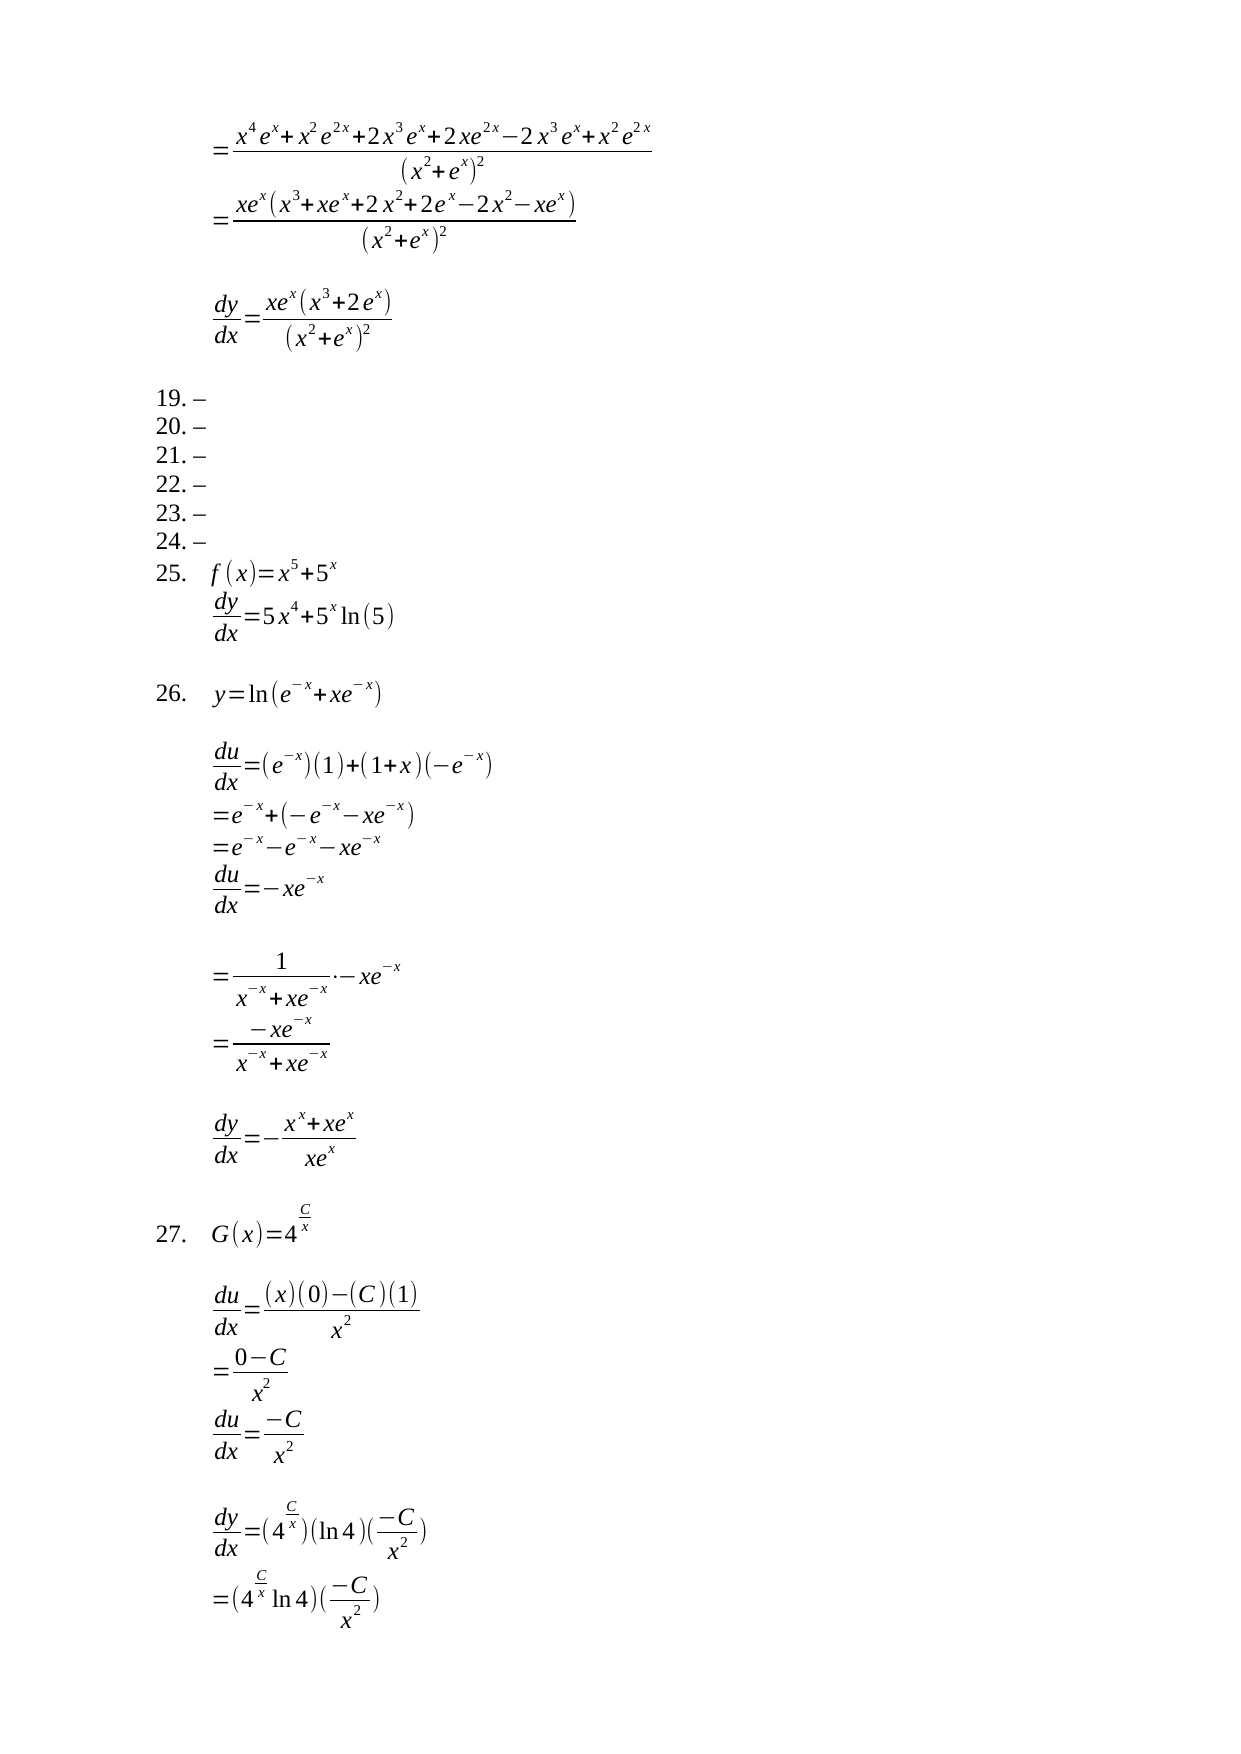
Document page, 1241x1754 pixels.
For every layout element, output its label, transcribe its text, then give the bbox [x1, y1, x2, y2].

list – [156, 383, 1122, 411]
list – [156, 498, 1122, 526]
list – [156, 440, 1122, 469]
list – [156, 411, 1122, 440]
list – [156, 469, 1122, 498]
list – [156, 526, 1122, 555]
